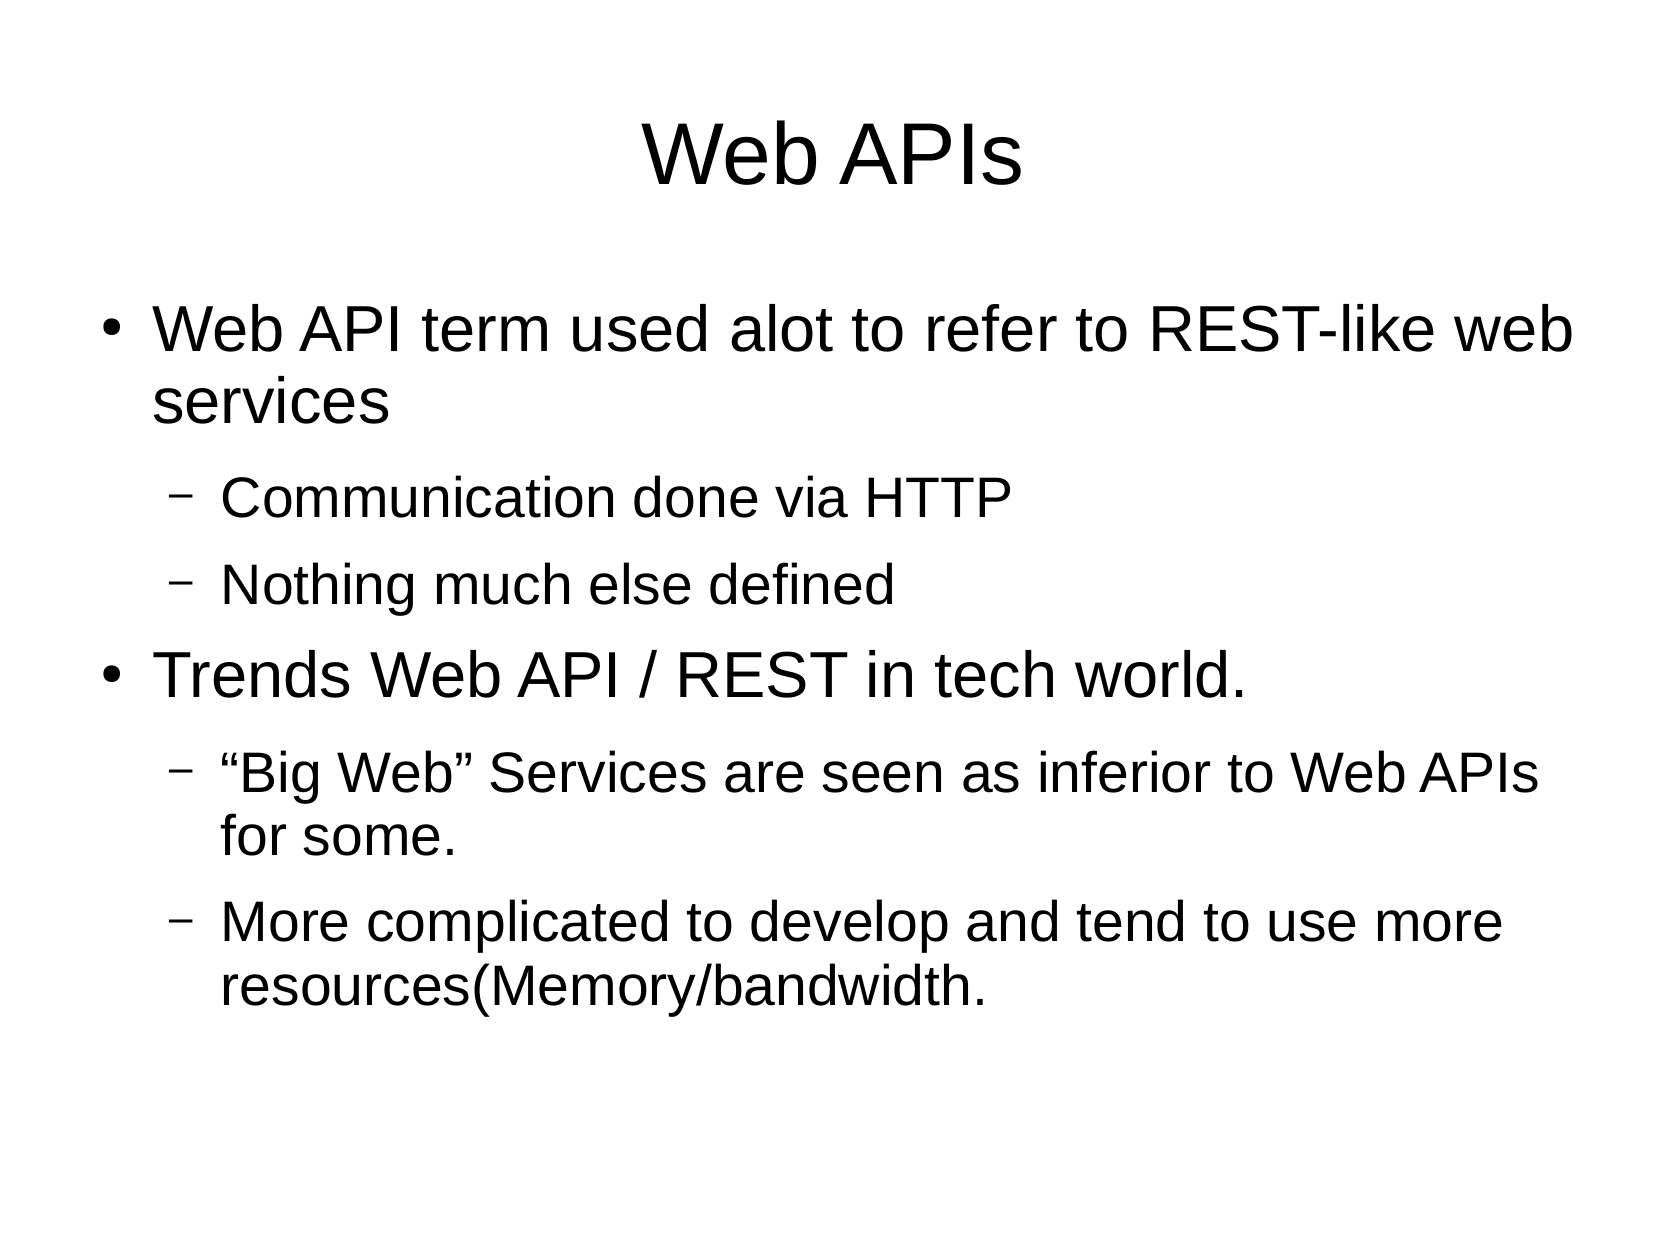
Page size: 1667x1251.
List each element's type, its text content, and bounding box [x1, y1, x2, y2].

list Web API term used alot to refer to REST-like web services Communication done via HTTP Nothing much else defined Trends Web API / REST in tech world. “Big Web” Services are seen as inferior to Web APIs for some. More complicated to develop and tend to use more resources(Memory/bandwidth. [83, 292, 1584, 1018]
title Web APIs [83, 49, 1584, 259]
